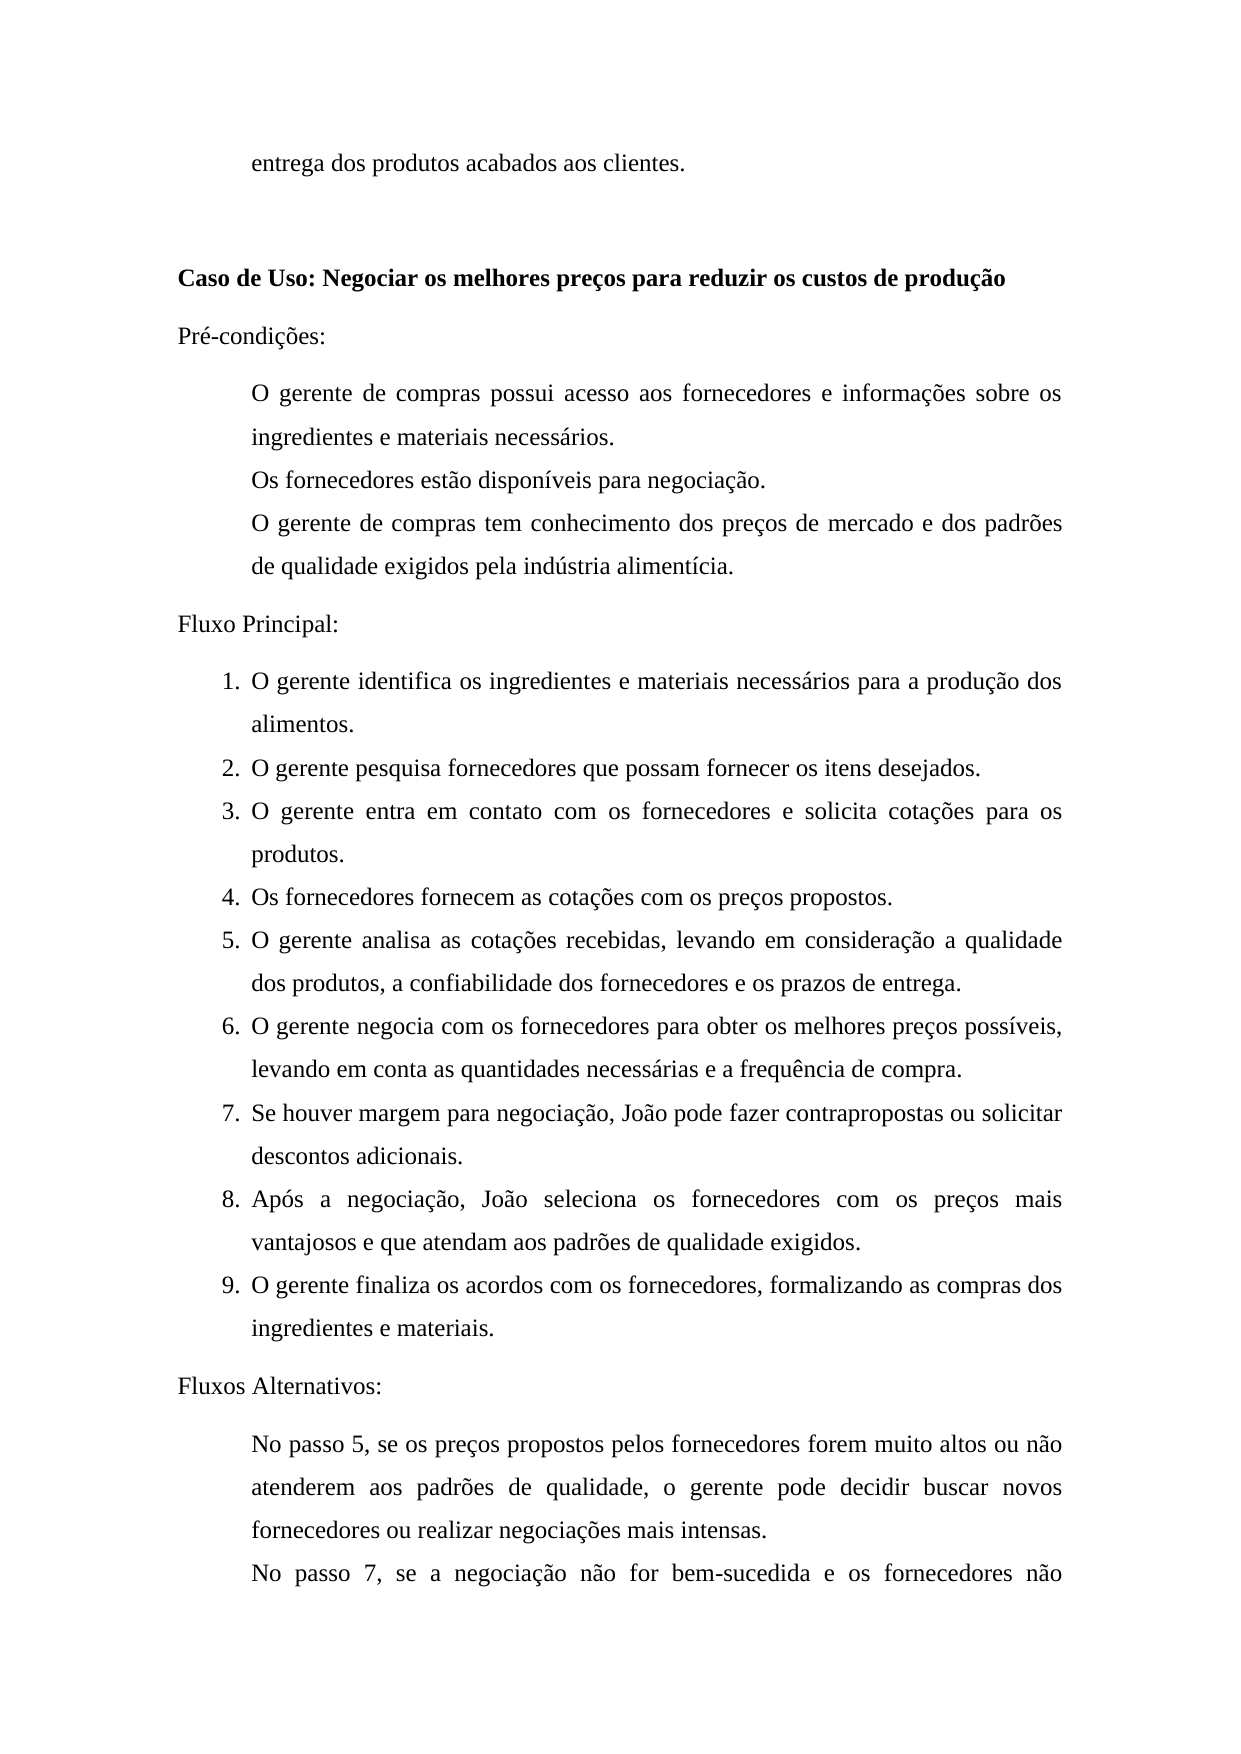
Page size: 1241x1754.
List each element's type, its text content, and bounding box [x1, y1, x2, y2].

list O gerente de compras tem conhecimento dos preços de mercado e dos padrões de qualidade exigidos pela indústria alimentícia. [222, 508, 1063, 580]
text Pré-condições: [177, 321, 1063, 349]
list Os fornecedores fornecem as cotações com os preços propostos. [222, 882, 1063, 911]
list O gerente de compras possui acesso aos fornecedores e informações sobre os ingredientes e materiais necessários. [222, 378, 1063, 450]
list entrega dos produtos acabados aos clientes. [222, 148, 1063, 176]
list O gerente negocia com os fornecedores para obter os melhores preços possíveis, levando em conta as quantidades necessárias e a frequência de compra. [222, 1011, 1063, 1083]
list Os fornecedores estão disponíveis para negociação. [222, 465, 1063, 493]
list Após a negociação, João seleciona os fornecedores com os preços mais vantajosos e que atendam aos padrões de qualidade exigidos. [222, 1184, 1063, 1256]
list O gerente pesquisa fornecedores que possam fornecer os itens desejados. [222, 753, 1063, 781]
list O gerente entra em contato com os fornecedores e solicita cotações para os produtos. [222, 796, 1063, 868]
list O gerente identifica os ingredientes e materiais necessários para a produção dos alimentos. [222, 666, 1063, 738]
list O gerente analisa as cotações recebidas, levando em consideração a qualidade dos produtos, a confiabilidade dos fornecedores e os prazos de entrega. [222, 925, 1063, 997]
text Caso de Uso: Negociar os melhores preços para reduzir os custos de produção [177, 263, 1063, 292]
list No passo 7, se a negociação não for bem-sucedida e os fornecedores não [222, 1558, 1063, 1587]
text Fluxo Principal: [177, 609, 1063, 637]
list No passo 5, se os preços propostos pelos fornecedores forem muito altos ou não atenderem aos padrões de qualidade, o gerente pode decidir buscar novos fornecedores ou realizar negociações mais intensas. [222, 1429, 1063, 1544]
list O gerente finaliza os acordos com os fornecedores, formalizando as compras dos ingredientes e materiais. [222, 1270, 1063, 1342]
text Fluxos Alternativos: [177, 1371, 1063, 1400]
list Se houver margem para negociação, João pode fazer contrapropostas ou solicitar descontos adicionais. [222, 1098, 1063, 1169]
